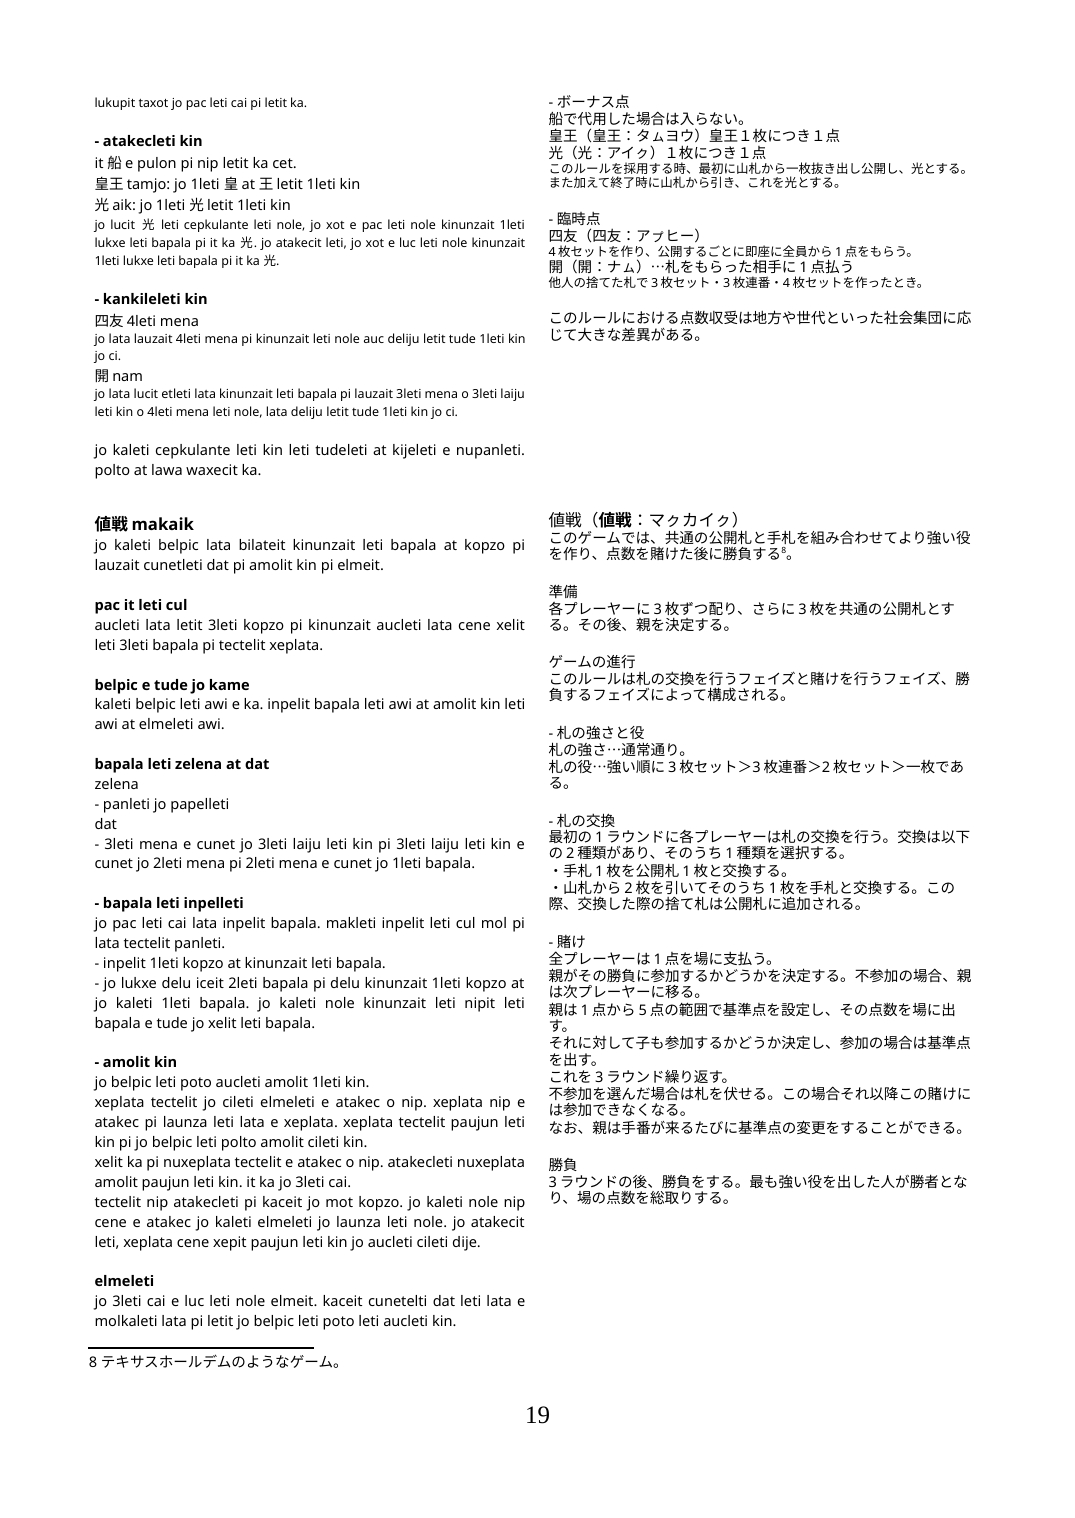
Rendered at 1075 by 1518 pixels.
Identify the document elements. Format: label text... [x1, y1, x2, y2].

table_cell [532, 505, 542, 1337]
table_cell [532, 89, 542, 505]
table_cell lukupit taxot jo pac leti cai pi letit ka. - atakecleti kin it 船 e pulon pi nip letit ka cet. 皇王 tamjo: jo 1leti 皇 at 王 letit 1leti kin 光 aik: jo 1leti 光 letit 1leti kin jo lucit 光 leti cepkulante leti nole, jo xot e pac leti nole kinunzait 1leti lukxe leti bapala pi it ka 光. jo atakecit leti, jo xot e luc leti nole kinunzait 1leti lukxe leti bapala pi it ka 光. - kankileleti kin 四友 4leti mena jo lata lauzait 4leti mena pi kinunzait leti nole auc deliju letit tude 1leti kin jo ci. 開 nam jo lata lucit etleti lata kinunzait leti bapala pi lauzait 3leti mena o 3leti laiju leti kin o 4leti mena leti nole, lata deliju letit tude 1leti kin jo ci. jo kaleti cepkulante leti kin leti tudeleti at kijeleti e nupanleti. polto at lawa waxecit ka. [89, 89, 531, 505]
table_cell - ボーナス点 船で代用した場合は入らない。 皇王（皇王：タㇺヨウ）皇王１枚につき１点 光（光：アイㇰ）１枚につき１点 このルールを採用する時、最初に山札から一枚抜き出し公開し、光とする。また加えて終了時に山札から引き、これを光とする。 - 臨時点 四友（四友：アㇷ゚ヒー） 4枚セットを作り、公開するごとに即座に全員から1点をもらう。 開（開：ナㇺ）…札をもらった相手に1点払う 他人の捨てた札で3枚セット・3枚連番・4枚セットを作ったとき。 このルールにおける点数収受は地方や世代といった社会集団に応じて大きな差異がある。 [543, 89, 985, 505]
table_cell 値戦（値戦：マㇰカイㇰ） このゲームでは、共通の公開札と手札を組み合わせてより強い役を作り、点数を賭けた後に勝負する。 準備 各プレーヤーに3枚ずつ配り、さらに3枚を共通の公開札とする。その後、親を決定する。 ゲームの進行 このルールは札の交換を行うフェイズと賭けを行うフェイズ、勝負するフェイズによって構成される。 - 札の強さと役 札の強さ…通常通り。 札の役…強い順に3枚セット＞3枚連番＞2枚セット＞一枚である。 - 札の交換 最初の1ラウンドに各プレーヤーは札の交換を行う。交換は以下の2種類があり、そのうち1種類を選択する。 ・手札1枚を公開札1枚と交換する。 ・山札から2枚を引いてそのうち1枚を手札と交換する。この際、交換した際の捨て札は公開札に追加される。 - 賭け 全プレーヤーは1点を場に支払う。 親がその勝負に参加するかどうかを決定する。不参加の場合、親は次プレーヤーに移る。 親は1点から5点の範囲で基準点を設定し、その点数を場に出す。 それに対して子も参加するかどうか決定し、参加の場合は基準点を出す。 これを3ラウンド繰り返す。 不参加を選んだ場合は札を伏せる。この場合それ以降この賭けには参加できなくなる。 なお、親は手番が来るたびに基準点の変更をすることができる。 勝負 3ラウンドの後、勝負をする。最も強い役を出した人が勝者となり、場の点数を総取りする。 [543, 505, 985, 1337]
table_cell 値戦 makaik jo kaleti belpic lata bilateit kinunzait leti bapala at kopzo pi lauzait cunetleti dat pi amolit kin pi elmeit. pac it leti cul aucleti lata letit 3leti kopzo pi kinunzait aucleti lata cene xelit leti 3leti bapala pi tectelit xeplata. belpic e tude jo kame kaleti belpic leti awi e ka. inpelit bapala leti awi at amolit kin leti awi at elmeleti awi. bapala leti zelena at dat zelena - panleti jo papelleti dat - 3leti mena e cunet jo 3leti laiju leti kin pi 3leti laiju leti kin e cunet jo 2leti mena pi 2leti mena e cunet jo 1leti bapala. - bapala leti inpelleti jo pac leti cai lata inpelit bapala. makleti inpelit leti cul mol pi lata tectelit panleti. - inpelit 1leti kopzo at kinunzait leti bapala. - jo lukxe delu iceit 2leti bapala pi delu kinunzait 1leti kopzo at jo kaleti 1leti bapala. jo kaleti nole kinunzait leti nipit leti bapala e tude jo xelit leti bapala. - amolit kin jo belpic leti poto aucleti amolit 1leti kin. xeplata tectelit jo cileti elmeleti e atakec o nip. xeplata nip e atakec pi launza leti lata e xeplata. xeplata tectelit paujun leti kin pi jo belpic leti polto amolit cileti kin. xelit ka pi nuxeplata tectelit e atakec o nip. atakecleti nuxeplata amolit paujun leti kin. it ka jo 3leti cai. tectelit nip atakecleti pi kaceit jo mot kopzo. jo kaleti nole nip cene e atakec jo kaleti elmeleti jo launza leti nole. jo atakecit leti, xeplata cene xepit paujun leti kin jo aucleti cileti dije. elmeleti jo 3leti cai e luc leti nole elmeit. kaceit cunetelti dat leti lata e molkaleti lata pi letit jo belpic leti poto leti aucleti kin. [89, 505, 531, 1337]
